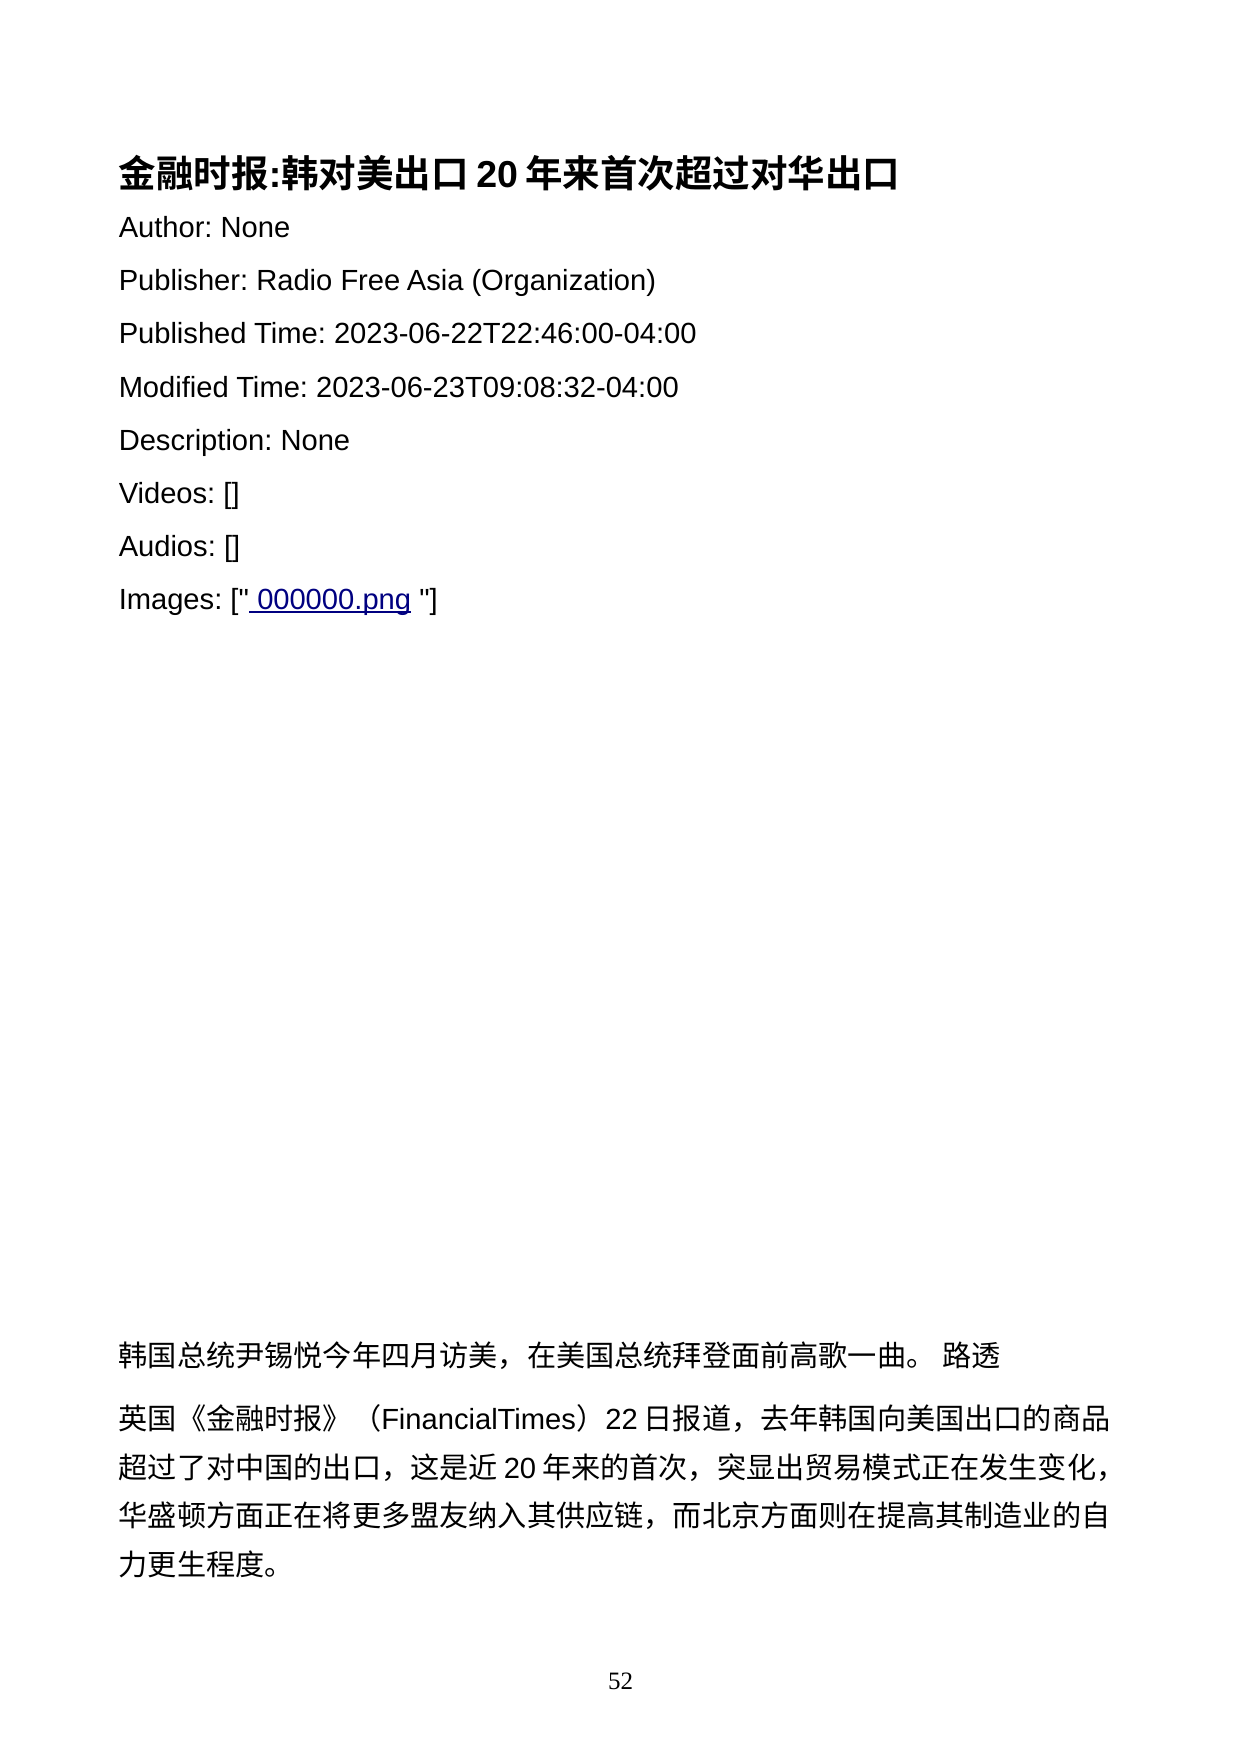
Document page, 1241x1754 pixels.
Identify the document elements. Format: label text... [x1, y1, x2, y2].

text Modified Time: 2023-06-23T09:08:32-04:00 [118, 370, 1122, 403]
text Author: None [118, 210, 1122, 244]
text Videos: [] [118, 476, 1122, 509]
text 韩国总统尹锡悦今年四月访美，在美国总统拜登面前高歌一曲。 路透 [118, 635, 1122, 1375]
text Published Time: 2023-06-22T22:46:00-04:00 [118, 317, 1122, 350]
text 英国《金融时报》（FinancialTimes）22日报道，去年韩国向美国出口的商品超过了对中国的出口，这是近20年来的首次，突显出贸易模式正在发生变化，华盛顿方面正在将更多盟友纳入其供应链，而北京方面则在提高其制造业的自力更生程度。 [118, 1396, 1122, 1584]
text Audios: [] [118, 529, 1122, 563]
subtitle 金融时报:韩对美出口20年来首次超过对华出口 [118, 143, 1122, 198]
text Publisher: Radio Free Asia (Organization) [118, 263, 1122, 297]
text Images: [" 000000.png "] [118, 582, 1122, 616]
text Description: None [118, 423, 1122, 456]
